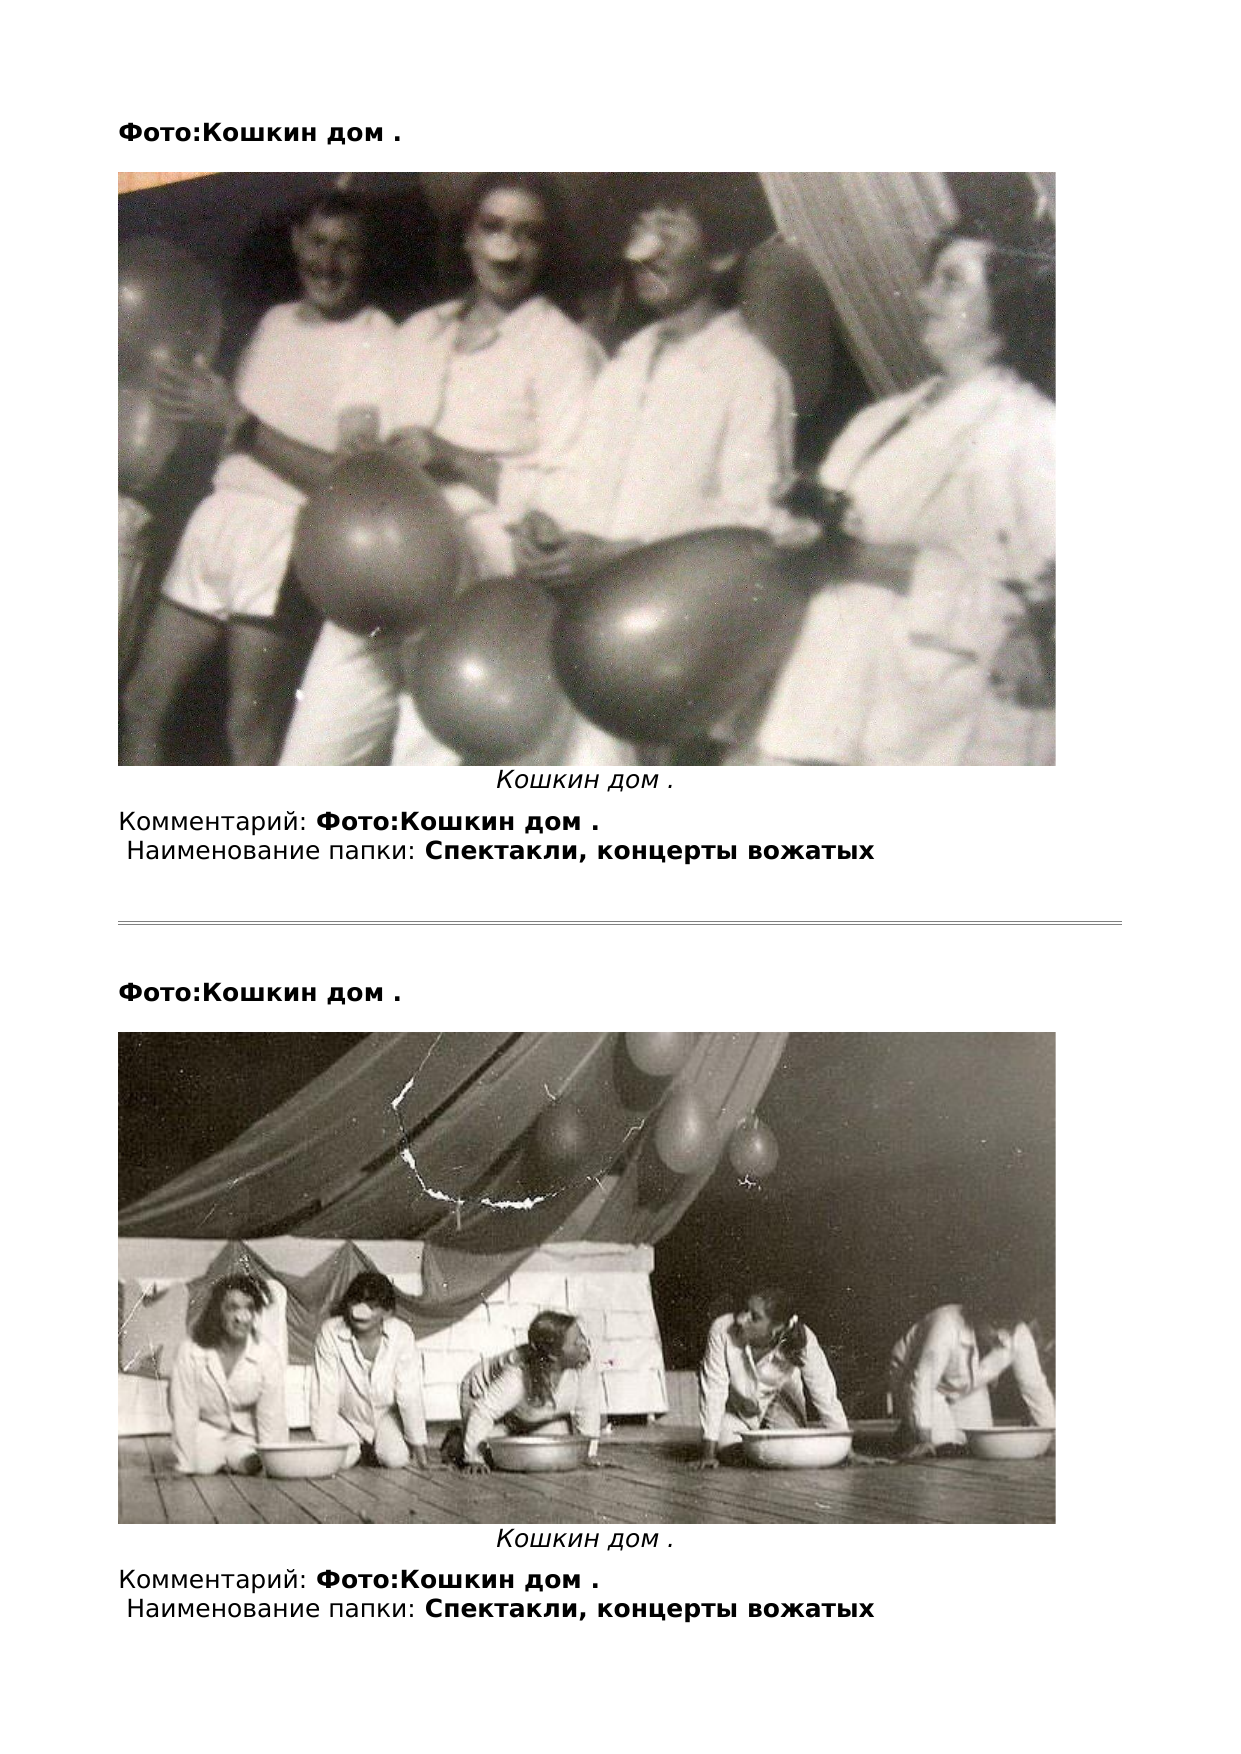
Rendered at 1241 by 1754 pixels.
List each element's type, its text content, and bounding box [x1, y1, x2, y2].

text Кошкин дом . [118, 766, 1056, 794]
subtitle Фото:Кошкин дом . [118, 978, 1122, 1007]
text Комментарий: Фото:Кошкин дом . Наименование папки: Спектакли, концерты вожатых [118, 807, 1122, 894]
text Комментарий: Фото:Кошкин дом . Наименование папки: Спектакли, концерты вожатых [118, 1566, 1122, 1624]
text Кошкин дом . [118, 1524, 1056, 1553]
subtitle Фото:Кошкин дом . [118, 118, 1122, 147]
picture [118, 172, 1056, 766]
picture [118, 1032, 1056, 1524]
